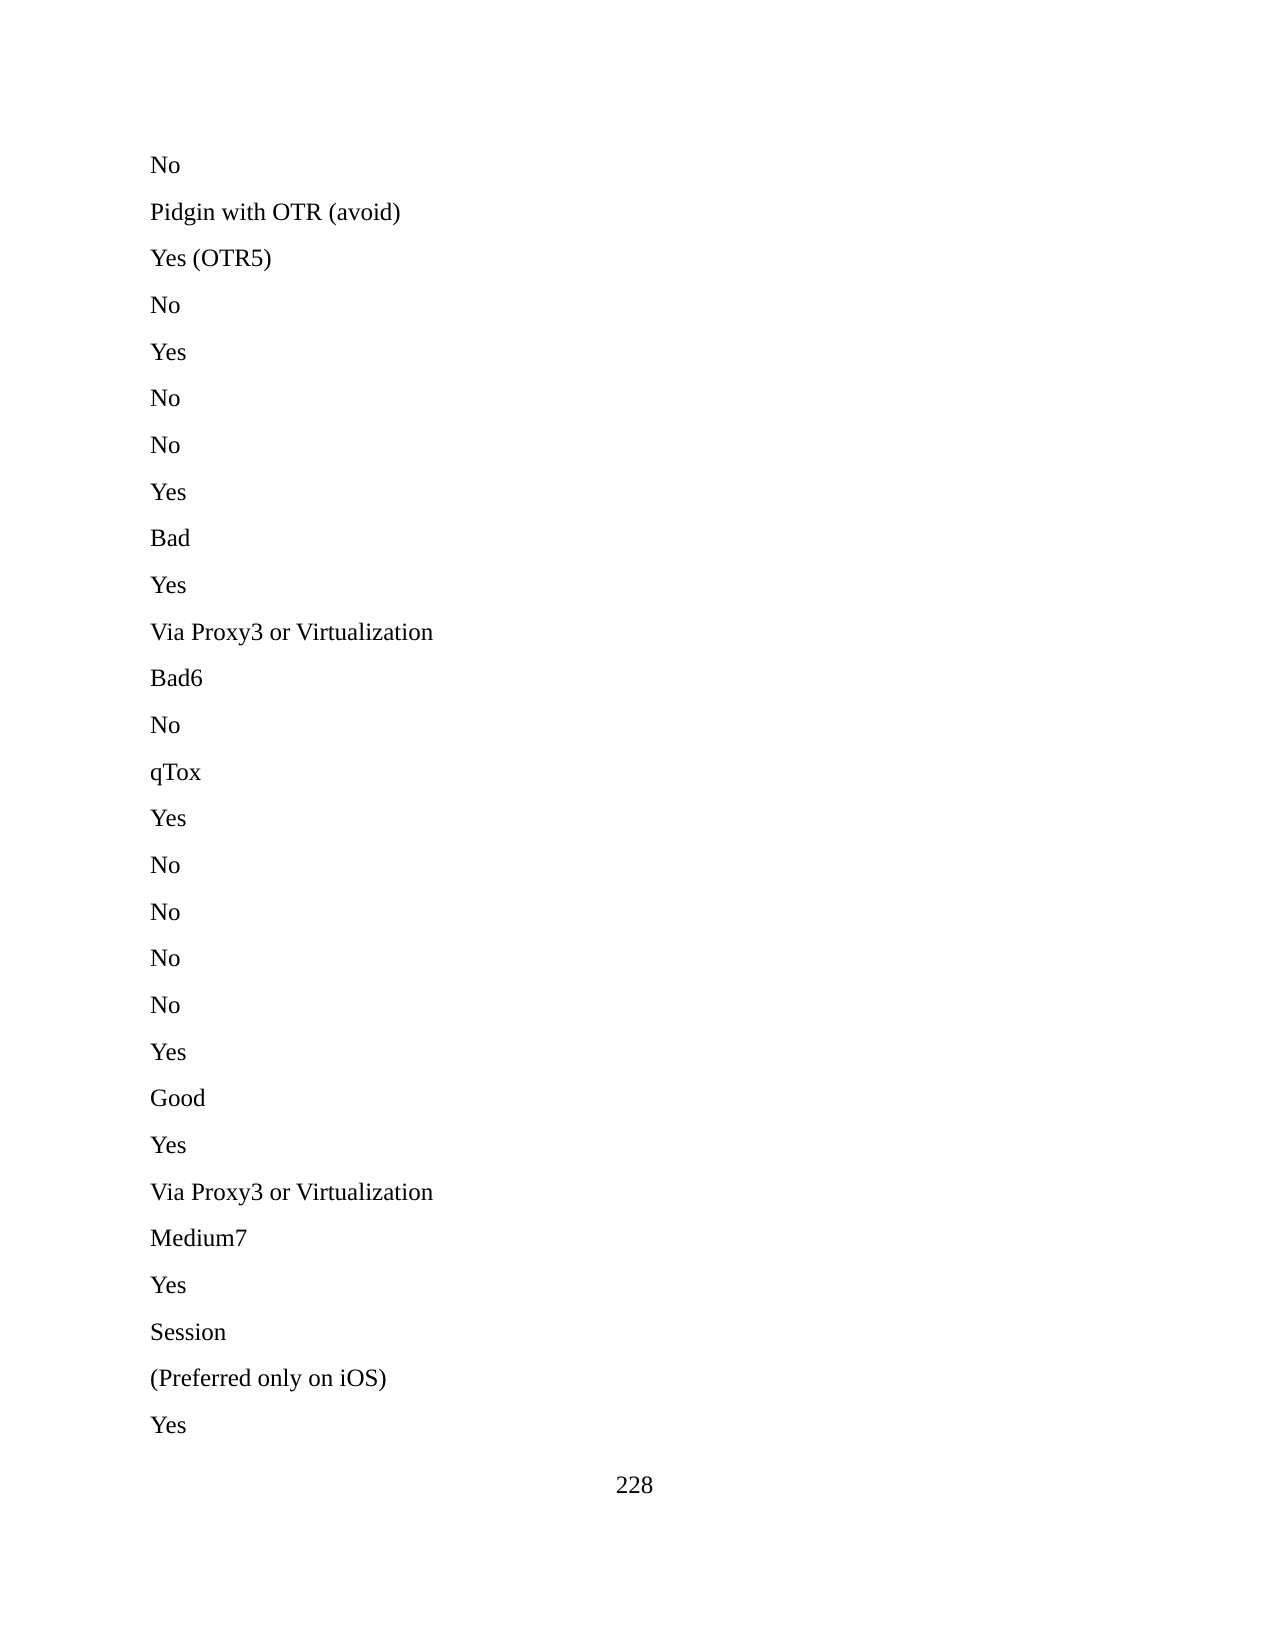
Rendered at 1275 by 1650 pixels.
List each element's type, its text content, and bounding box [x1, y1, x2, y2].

text No [150, 383, 1125, 412]
text (Preferred only on iOS) [150, 1363, 1125, 1392]
text Pidgin with OTR (avoid) [150, 197, 1125, 225]
text Medium7 [150, 1223, 1125, 1252]
text No [150, 897, 1125, 925]
text Yes [150, 1270, 1125, 1299]
text No [150, 850, 1125, 879]
text Via Proxy3 or Virtualization [150, 1177, 1125, 1205]
text Good [150, 1083, 1125, 1112]
text Yes [150, 1410, 1125, 1439]
text Via Proxy3 or Virtualization [150, 617, 1125, 645]
text Yes [150, 803, 1125, 832]
text No [150, 710, 1125, 739]
text No [150, 150, 1125, 179]
text No [150, 290, 1125, 319]
text Bad6 [150, 663, 1125, 692]
text Yes [150, 570, 1125, 599]
text Session [150, 1317, 1125, 1345]
text Yes [150, 477, 1125, 505]
text Yes [150, 1130, 1125, 1159]
text No [150, 430, 1125, 459]
text Bad [150, 523, 1125, 552]
text No [150, 990, 1125, 1019]
text Yes [150, 1037, 1125, 1065]
text Yes [150, 337, 1125, 365]
text qTox [150, 757, 1125, 785]
text Yes (OTR5) [150, 243, 1125, 272]
text No [150, 943, 1125, 972]
